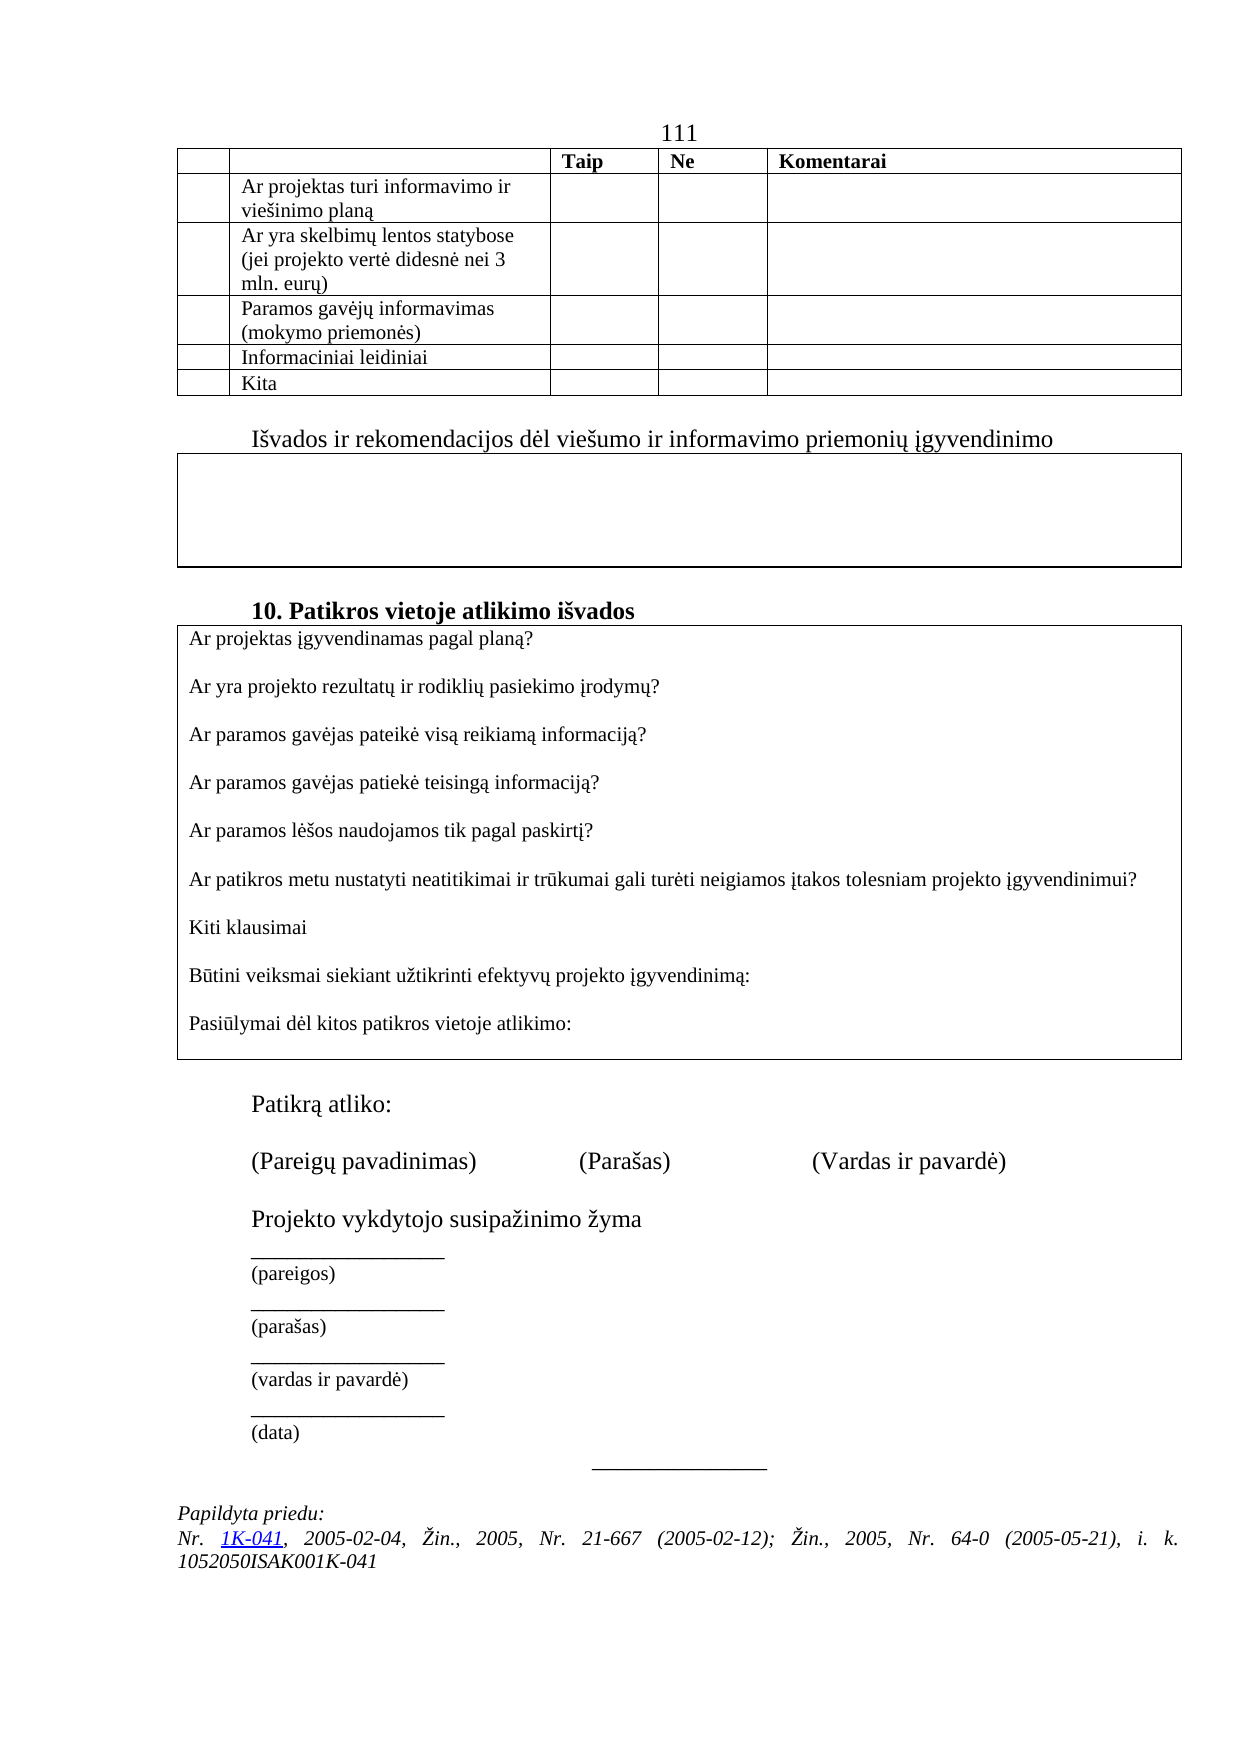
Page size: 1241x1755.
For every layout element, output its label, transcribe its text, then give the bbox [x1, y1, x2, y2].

text (data) [177, 1420, 1181, 1444]
text Nr. 1K-041, 2005-02-04, Žin., 2005, Nr. 21-667 (2005-02-12); Žin., 2005, Nr. 64-0 (2005-05-21), i. k. 1052050ISAK001K-041 [177, 1525, 1181, 1573]
table_cell Ar projektas turi informavimo ir viešinimo planą [230, 174, 550, 222]
table_header Taip [551, 149, 658, 173]
table_header [178, 454, 1181, 566]
table_cell [178, 174, 229, 222]
table_cell [768, 296, 1181, 344]
table_header Ne [659, 149, 767, 173]
table_cell [768, 174, 1181, 222]
text (parašas) [177, 1314, 1181, 1338]
table_cell [768, 223, 1181, 295]
table_cell [551, 370, 658, 394]
text Išvados ir rekomendacijos dėl viešumo ir informavimo priemonių įgyvendinimo [177, 424, 1181, 453]
text (Pareigų pavadinimas) (parašas) (vardas ir pavardė) [177, 1146, 1181, 1175]
table_cell [178, 345, 229, 369]
table_cell [551, 345, 658, 369]
table_header [230, 149, 550, 173]
table_cell [178, 296, 229, 344]
table_cell [659, 296, 767, 344]
text Papildyta priedu: [177, 1501, 1181, 1525]
table_cell Kita [230, 370, 550, 394]
table_cell [178, 370, 229, 394]
table_cell [178, 223, 229, 295]
text (vardas ir pavardė) [177, 1367, 1181, 1391]
table_cell [551, 174, 658, 222]
text 10. Patikros vietoje atlikimo išvados [177, 596, 1181, 625]
text ______________ [177, 1444, 1181, 1473]
table_cell [659, 223, 767, 295]
table_cell [659, 345, 767, 369]
table_cell [551, 223, 658, 295]
table_cell [551, 296, 658, 344]
table_cell Paramos gavėjų informavimas (mokymo priemonės) [230, 296, 550, 344]
table_header Ar projektas įgyvendinamas pagal planą? Ar yra projekto rezultatų ir rodiklių pasiekimo įrodymų? Ar paramos gavėjas pateikė visą reikiamą informaciją? Ar paramos gavėjas patiekė teisingą informaciją? Ar paramos lėšos naudojamos tik pagal paskirtį? Ar patikros metu nustatyti neatitikimai ir trūkumai gali turėti neigiamos įtakos tolesniam projekto įgyvendinimui? Kiti klausimai Būtini veiksmai siekiant užtikrinti efektyvų projekto įgyvendinimą: Pasiūlymai dėl kitos patikros vietoje atlikimo: [178, 626, 1181, 1059]
text Patikrą atliko: [177, 1089, 1181, 1118]
table_cell [659, 174, 767, 222]
table_cell [768, 370, 1181, 394]
text Projekto vykdytojo susipažinimo žyma [177, 1204, 1181, 1233]
table_cell Ar yra skelbimų lentos statybose (jei projekto vertė didesnė nei 3 mln. eurų) [230, 223, 550, 295]
table_header Komentarai [768, 149, 1181, 173]
table_cell [659, 370, 767, 394]
text (pareigos) [177, 1261, 1181, 1285]
table_header [178, 149, 229, 173]
table_cell [768, 345, 1181, 369]
table_cell Informaciniai leidiniai [230, 345, 550, 369]
